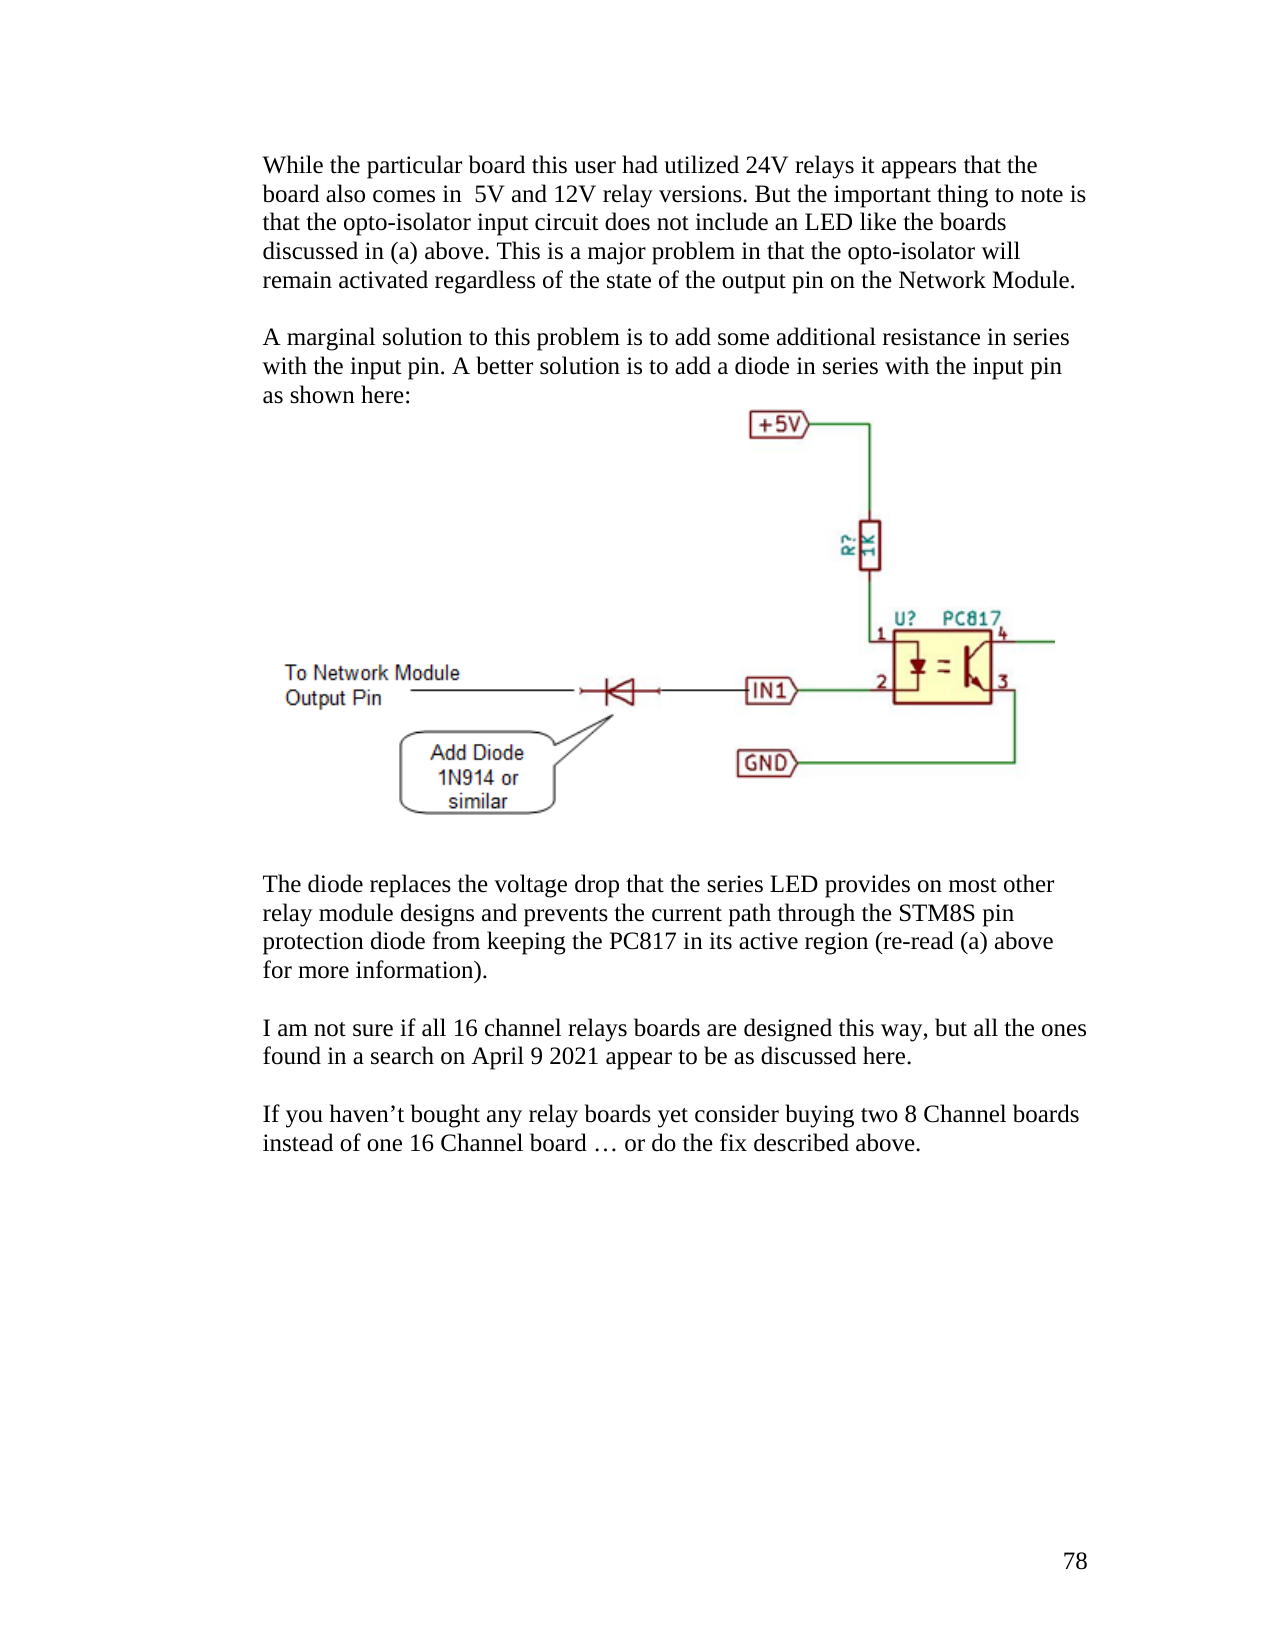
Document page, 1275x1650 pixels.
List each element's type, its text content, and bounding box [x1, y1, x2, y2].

text While the particular board this user had utilized 24V relays it appears that the board also comes in 5V and 12V relay versions. But the important thing to note is that the opto-isolator input circuit does not include an LED like the boards discussed in (a) above. This is a major problem in that the opto-isolator will remain activated regardless of the state of the output pin on the Network Module. [262, 150, 1087, 294]
text A marginal solution to this problem is to add some additional resistance in series with the input pin. A better solution is to add a diode in series with the input pin as shown here: [262, 322, 1087, 409]
text The diode replaces the voltage drop that the series LED provides on most other relay module designs and prevents the current path through the STM8S pin protection diode from keeping the PC817 in its active region (re-read (a) above for more information). [262, 869, 1087, 984]
text If you haven’t bought any relay boards yet consider buying two 8 Channel boards instead of one 16 Channel board … or do the fix described above. [262, 1099, 1087, 1156]
text I am not sure if all 16 channel relays boards are designed this way, but all the ones found in a search on April 9 2021 appear to be as discussed here. [262, 1013, 1087, 1070]
picture [262, 408, 1055, 840]
